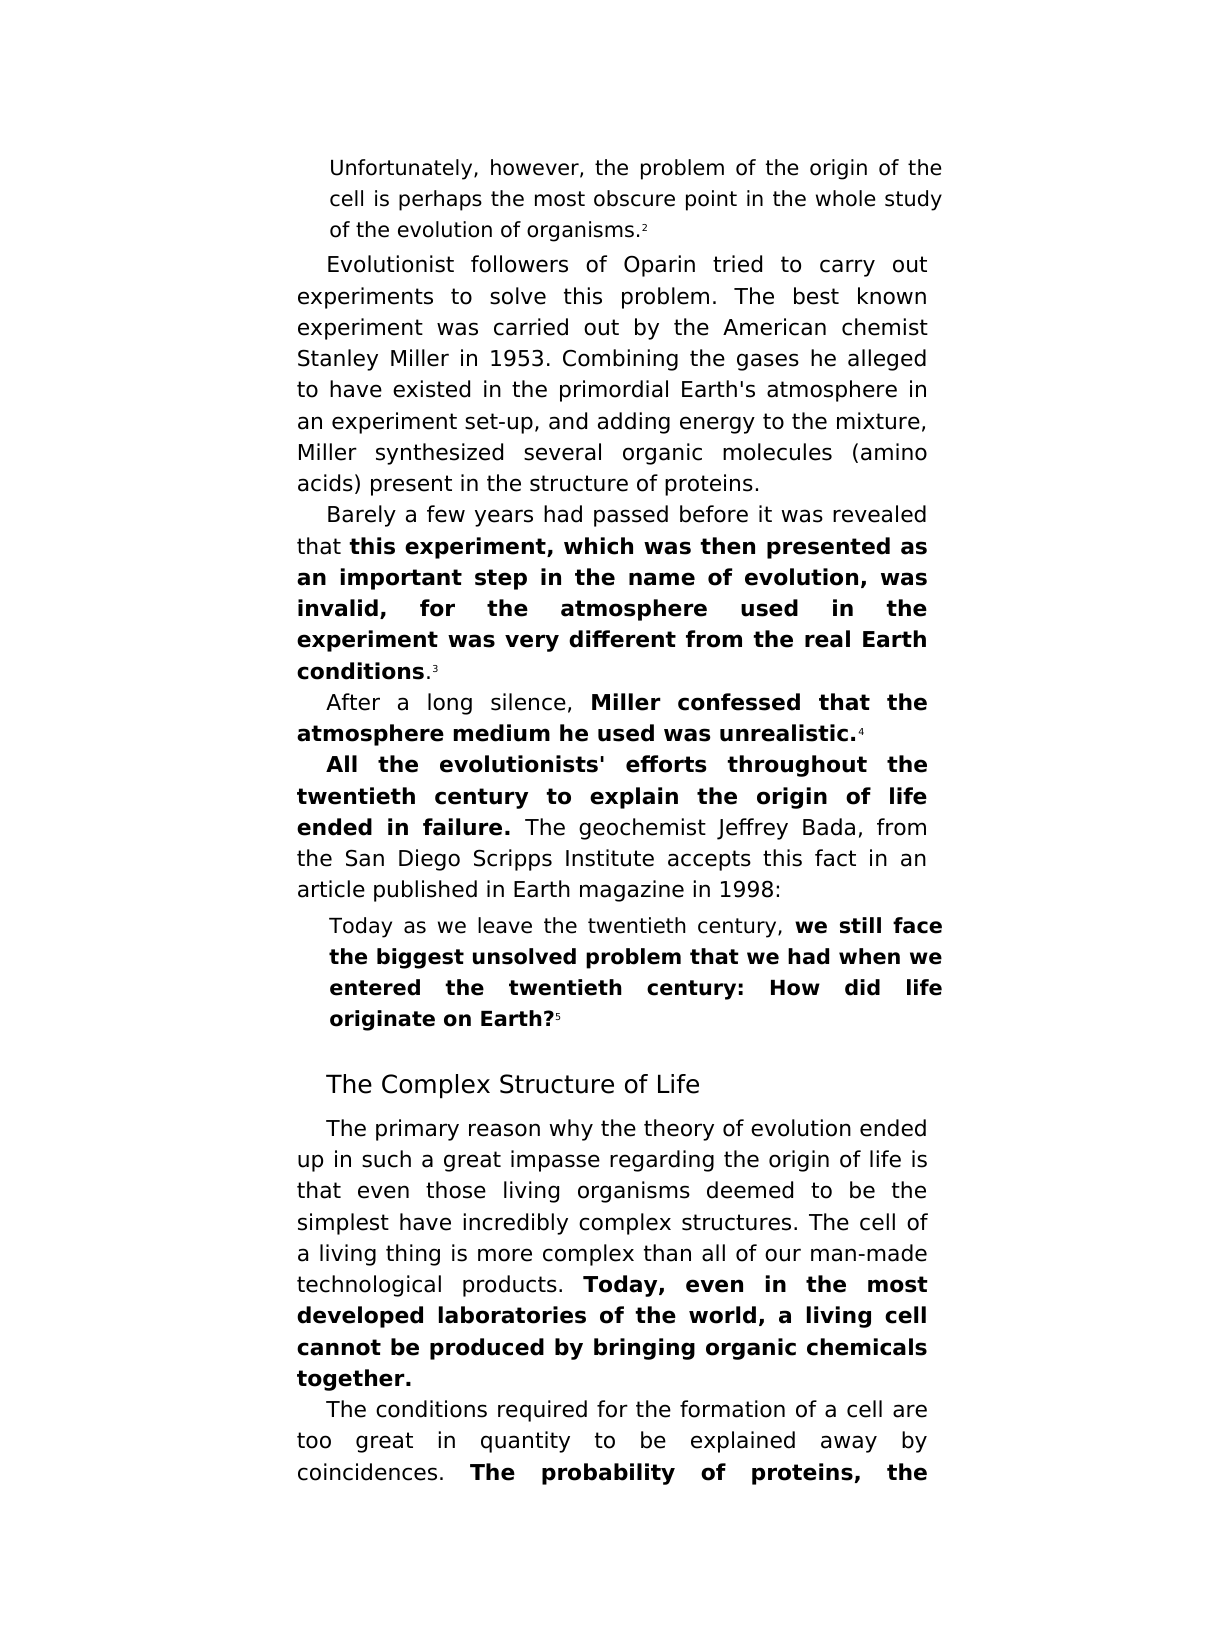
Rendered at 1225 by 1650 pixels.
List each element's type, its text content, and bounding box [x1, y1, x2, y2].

text Evolutionist followers of Oparin tried to carry out experiments to solve this problem. The best known experiment was carried out by the American chemist Stanley Miller in 1953. Combining the gases he alleged to have existed in the primordial Earth's atmosphere in an experiment set-up, and adding energy to the mixture, Miller synthesized several organic molecules (amino acids) present in the structure of proteins. [297, 248, 928, 498]
text Barely a few years had passed before it was revealed that this experiment, which was then presented as an important step in the name of evolution, was invalid, for the atmosphere used in the experiment was very different from the real Earth conditions.3 [297, 498, 928, 685]
text All the evolutionists' efforts throughout the twentieth century to explain the origin of life ended in failure. The geochemist Jeffrey Bada, from the San Diego Scripps Institute accepts this fact in an article published in Earth magazine in 1998: [297, 748, 928, 904]
text Unfortunately, however, the problem of the origin of the cell is perhaps the most obscure point in the whole study of the evolution of organisms.2 [329, 150, 943, 244]
text After a long silence, Miller confessed that the atmosphere medium he used was unrealistic.4 [297, 685, 928, 748]
text Today as we leave the twentieth century, we still face the biggest unsolved problem that we had when we entered the twentieth century: How did life originate on Earth?5 [329, 908, 943, 1033]
text The conditions required for the formation of a cell are too great in quantity to be explained away by coincidences. The probability of proteins, the [297, 1393, 928, 1486]
text The Complex Structure of Life [297, 1068, 928, 1100]
text The primary reason why the theory of evolution ended up in such a great impasse regarding the origin of life is that even those living organisms deemed to be the simplest have incredibly complex structures. The cell of a living thing is more complex than all of our man-made technological products. Today, even in the most developed laboratories of the world, a living cell cannot be produced by bringing organic chemicals together. [297, 1111, 928, 1393]
